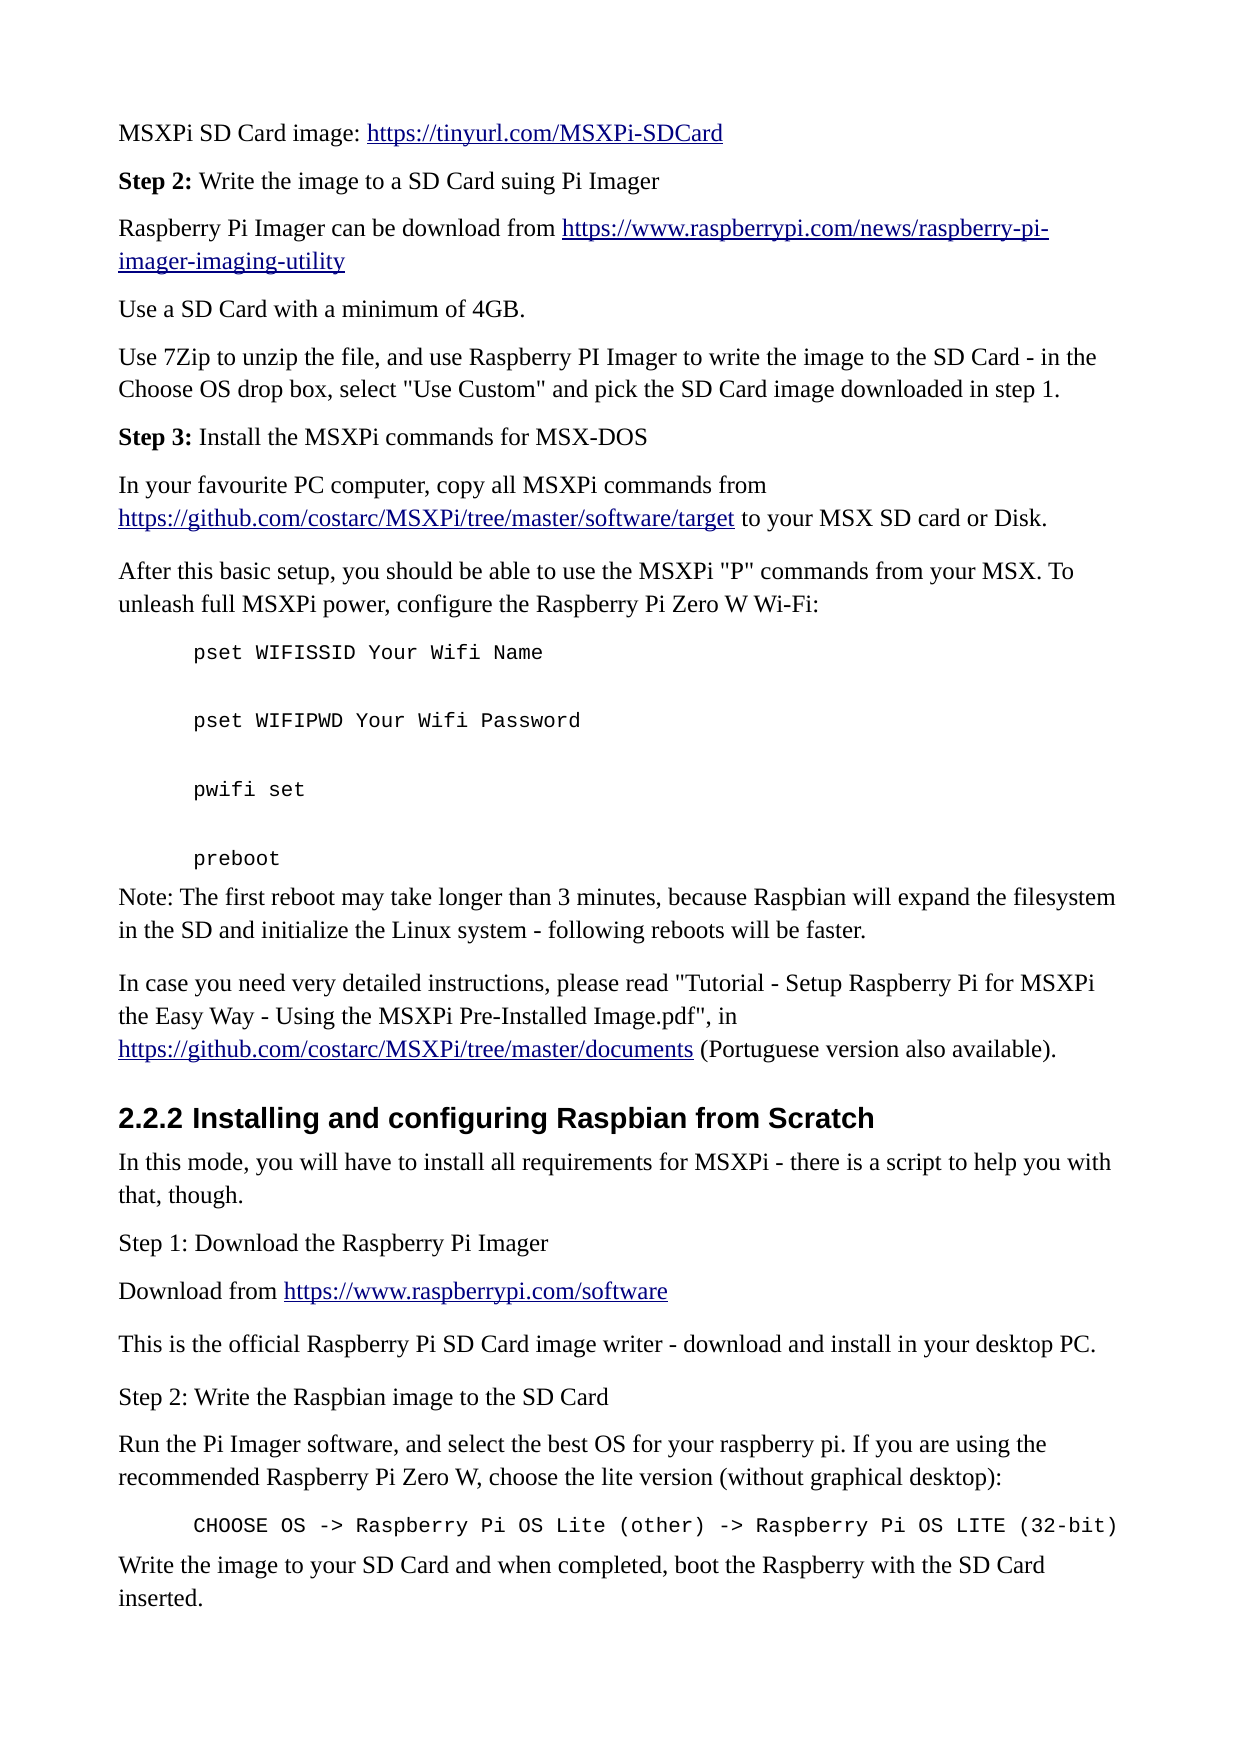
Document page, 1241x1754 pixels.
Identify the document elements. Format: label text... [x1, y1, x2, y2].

text In case you need very detailed instructions, please read "Tutorial - Setup Raspberry Pi for MSXPi the Easy Way - Using the MSXPi Pre-Installed Image.pdf", in https://github.com/costarc/MSXPi/tree/master/documents (Portuguese version also available). [118, 968, 1122, 1063]
text Step 3: Install the MSXPi commands for MSX-DOS [118, 422, 1122, 451]
text Step 1: Download the Raspberry Pi Imager [118, 1228, 1122, 1257]
text Write the image to your SD Card and when completed, boot the Raspberry with the SD Card inserted. [118, 1550, 1122, 1611]
text Download from https://www.raspberrypi.com/software [118, 1276, 1122, 1304]
text preboot [118, 847, 1122, 871]
text pset WIFISSID Your Wifi Name [118, 642, 1122, 666]
text Raspberry Pi Imager can be download from https://www.raspberrypi.com/news/raspberry-pi-imager-imaging-utility [118, 213, 1122, 275]
text Step 2: Write the image to a SD Card suing Pi Imager [118, 166, 1122, 194]
text After this basic setup, you should be able to use the MSXPi "P" commands from your MSX. To unleash full MSXPi power, configure the Raspberry Pi Zero W Wi-Fi: [118, 556, 1122, 618]
subtitle Installing and configuring Raspbian from Scratch [118, 1101, 1122, 1135]
text Step 2: Write the Raspbian image to the SD Card [118, 1382, 1122, 1411]
text In your favourite PC computer, copy all MSXPi commands from https://github.com/costarc/MSXPi/tree/master/software/target to your MSX SD card or Disk. [118, 470, 1122, 532]
text Use 7Zip to unzip the file, and use Raspberry PI Imager to write the image to the SD Card - in the Choose OS drop box, select "Use Custom" and pick the SD Card image downloaded in step 1. [118, 342, 1122, 403]
text Run the Pi Imager software, and select the best OS for your raspberry pi. If you are using the recommended Raspberry Pi Zero W, choose the lite version (without graphical desktop): [118, 1429, 1122, 1491]
text MSXPi SD Card image: https://tinyurl.com/MSXPi-SDCard [118, 118, 1122, 147]
text CHOOSE OS -> Raspberry Pi OS Lite (other) -> Raspberry Pi OS LITE (32-bit) [118, 1515, 1122, 1539]
text Use a SD Card with a minimum of 4GB. [118, 294, 1122, 323]
text pset WIFIPWD Your Wifi Password [118, 710, 1122, 734]
text pwifi set [118, 779, 1122, 803]
text In this mode, you will have to install all requirements for MSXPi - there is a script to help you with that, though. [118, 1147, 1122, 1209]
text Note: The first reboot may take longer than 3 minutes, because Raspbian will expand the filesystem in the SD and initialize the Linux system - following reboots will be faster. [118, 882, 1122, 943]
text This is the official Raspberry Pi SD Card image writer - download and install in your desktop PC. [118, 1329, 1122, 1357]
